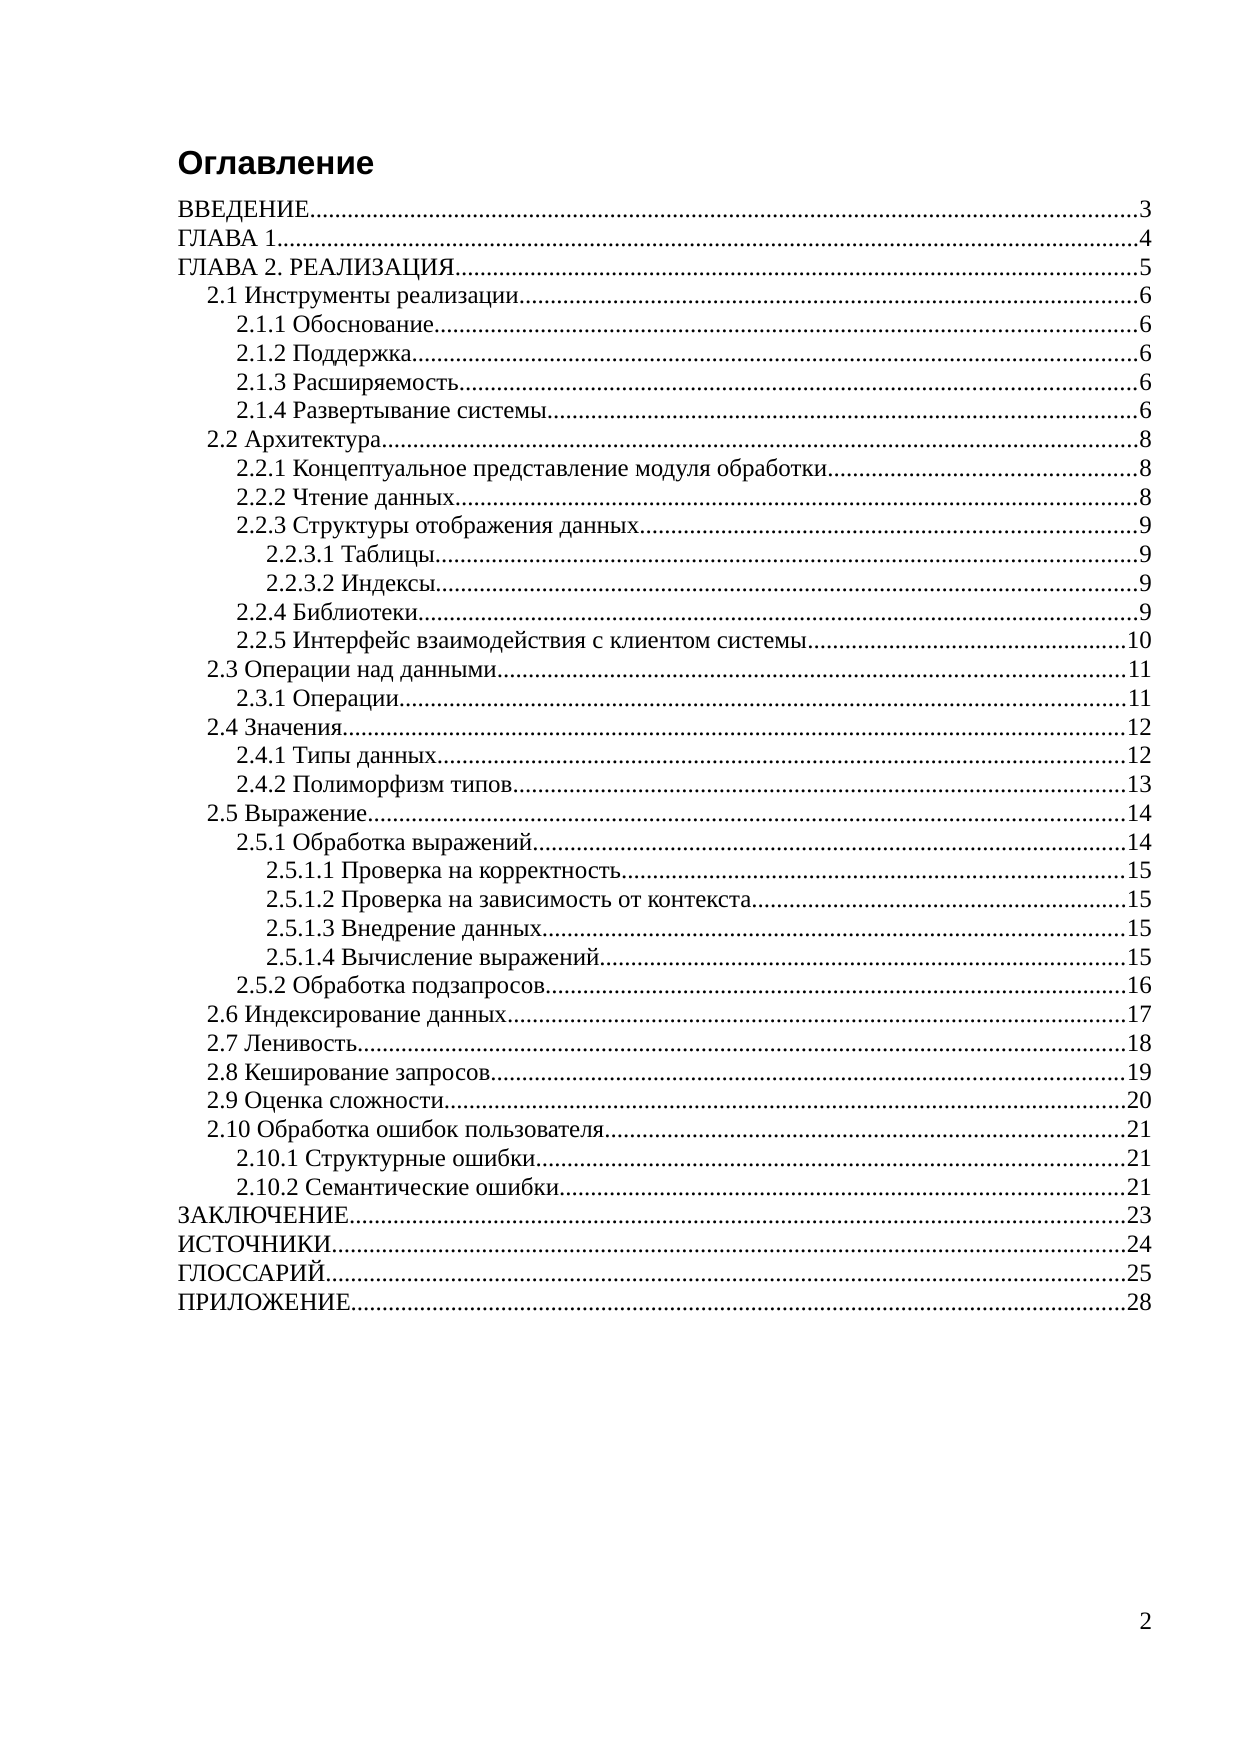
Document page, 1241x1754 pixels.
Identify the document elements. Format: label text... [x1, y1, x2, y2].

text ГЛОССАРИЙ 25 [177, 1258, 1152, 1287]
text 2.5.1.4 Вычисление выражений 15 [266, 942, 1152, 970]
text ИСТОЧНИКИ 24 [177, 1229, 1152, 1258]
text 2.2.3 Структуры отображения данных 9 [236, 510, 1152, 539]
text 2.9 Оценка сложности 20 [207, 1085, 1152, 1114]
text 2.7 Ленивость 18 [207, 1028, 1152, 1057]
text 2.2 Архитектура 8 [207, 424, 1152, 453]
text 2.1 Инструменты реализации 6 [207, 280, 1152, 309]
text 2.8 Кеширование запросов 19 [207, 1057, 1152, 1085]
text ПРИЛОЖЕНИЕ 28 [177, 1287, 1152, 1315]
text ГЛАВА 2. РЕАЛИЗАЦИЯ 5 [177, 252, 1152, 280]
text 2.3.1 Операции 11 [236, 683, 1152, 712]
text 2.1.2 Поддержка 6 [236, 338, 1152, 367]
subtitle Оглавление [177, 143, 1152, 182]
text 2.10.2 Семантические ошибки 21 [236, 1172, 1152, 1200]
text 2.10 Обработка ошибок пользователя 21 [207, 1114, 1152, 1143]
text 2.6 Индексирование данных 17 [207, 999, 1152, 1028]
text 2.4.2 Полиморфизм типов 13 [236, 769, 1152, 798]
text 2.5.1.1 Проверка на корректность 15 [266, 855, 1152, 884]
text ГЛАВА 1. 4 [177, 223, 1152, 252]
text ВВЕДЕНИЕ 3 [177, 194, 1152, 223]
text 2.4 Значения 12 [207, 712, 1152, 740]
text 2.1.4 Развертывание системы 6 [236, 395, 1152, 424]
text 2.2.3.1 Таблицы 9 [266, 539, 1152, 568]
text 2.10.1 Структурные ошибки 21 [236, 1143, 1152, 1172]
text 2.5.1.3 Внедрение данных 15 [266, 913, 1152, 942]
text 2.2.3.2 Индексы 9 [266, 568, 1152, 597]
text 2.2.5 Интерфейс взаимодействия с клиентом системы 10 [236, 625, 1152, 654]
text 2.2.2 Чтение данных 8 [236, 482, 1152, 510]
text 2.5.2 Обработка подзапросов 16 [236, 970, 1152, 999]
text 2.1.3 Расширяемость 6 [236, 367, 1152, 395]
text 2.3 Операции над данными 11 [207, 654, 1152, 683]
text 2.2.4 Библиотеки 9 [236, 597, 1152, 625]
text ЗАКЛЮЧЕНИЕ 23 [177, 1200, 1152, 1229]
text 2.4.1 Типы данных 12 [236, 740, 1152, 769]
text 2.1.1 Обоснование 6 [236, 309, 1152, 338]
text 2.5.1 Обработка выражений 14 [236, 827, 1152, 855]
text 2.5 Выражение 14 [207, 798, 1152, 827]
text 2.5.1.2 Проверка на зависимость от контекста 15 [266, 884, 1152, 913]
text 2.2.1 Концептуальное представление модуля обработки 8 [236, 453, 1152, 482]
